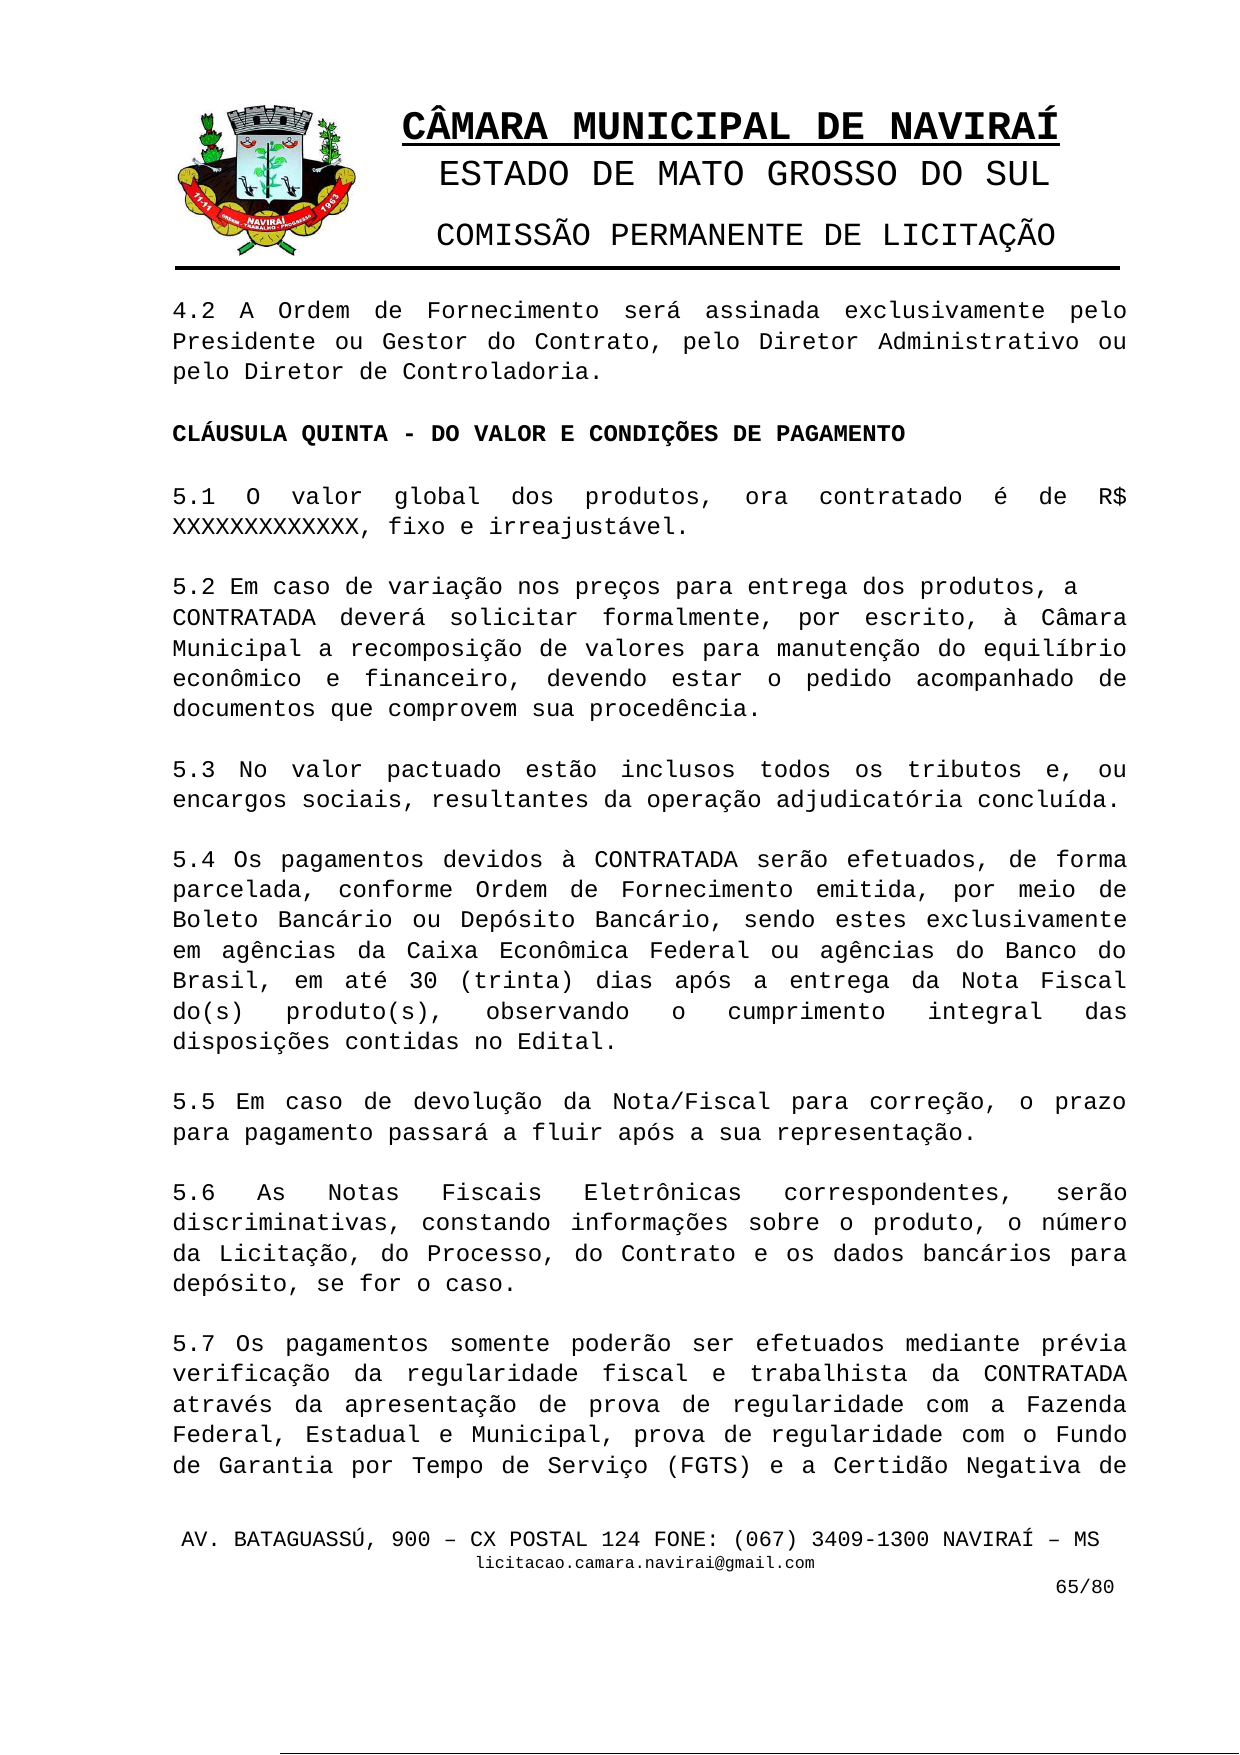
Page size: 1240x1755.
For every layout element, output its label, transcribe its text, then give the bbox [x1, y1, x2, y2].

text 5.4 Os pagamentos devidos à CONTRATADA serão efetuados, de forma parcelada, conforme Ordem de Fornecimento emitida, por meio de Boleto Bancário ou Depósito Bancário, sendo estes exclusivamente em agências da Caixa Econômica Federal ou agências do Banco do Brasil, em até 30 (trinta) dias após a entrega da Nota Fiscal do(s) produto(s), observando o cumprimento integral das disposições contidas no Edital. [172, 847, 1128, 1057]
text 4.2 A Ordem de Fornecimento será assinada exclusivamente pelo Presidente ou Gestor do Contrato, pelo Diretor Administrativo ou pelo Diretor de Controladoria. [172, 299, 1128, 387]
text 5.2 Em caso de variação nos preços para entrega dos produtos, a [172, 575, 1128, 602]
text 5.5 Em caso de devolução da Nota/Fiscal para correção, o prazo para pagamento passará a fluir após a sua representação. [172, 1090, 1128, 1147]
text CONTRATADA deverá solicitar formalmente, por escrito, à Câmara Municipal a recomposição de valores para manutenção do equilíbrio econômico e financeiro, devendo estar o pedido acompanhado de documentos que comprovem sua procedência. [172, 606, 1128, 724]
text 5.3 No valor pactuado estão inclusos todos os tributos e, ou encargos sociais, resultantes da operação adjudicatória concluída. [172, 757, 1128, 814]
subtitle CLÁUSULA QUINTA - DO VALOR E CONDIÇÕES DE PAGAMENTO [172, 422, 1141, 449]
text 5.7 Os pagamentos somente poderão ser efetuados mediante prévia verificação da regularidade fiscal e trabalhista da CONTRATADA através da apresentação de prova de regularidade com a Fazenda Federal, Estadual e Municipal, prova de regularidade com o Fundo de Garantia por Tempo de Serviço (FGTS) e a Certidão Negativa de [172, 1331, 1128, 1480]
text 5.1 O valor global dos produtos, ora contratado é de R$ XXXXXXXXXXXXX, fixo e irreajustável. [172, 484, 1128, 542]
text 5.6 As Notas Fiscais Eletrônicas correspondentes, serão discriminativas, constando informações sobre o produto, o número da Licitação, do Processo, do Contrato e os dados bancários para depósito, se for o caso. [172, 1180, 1128, 1299]
